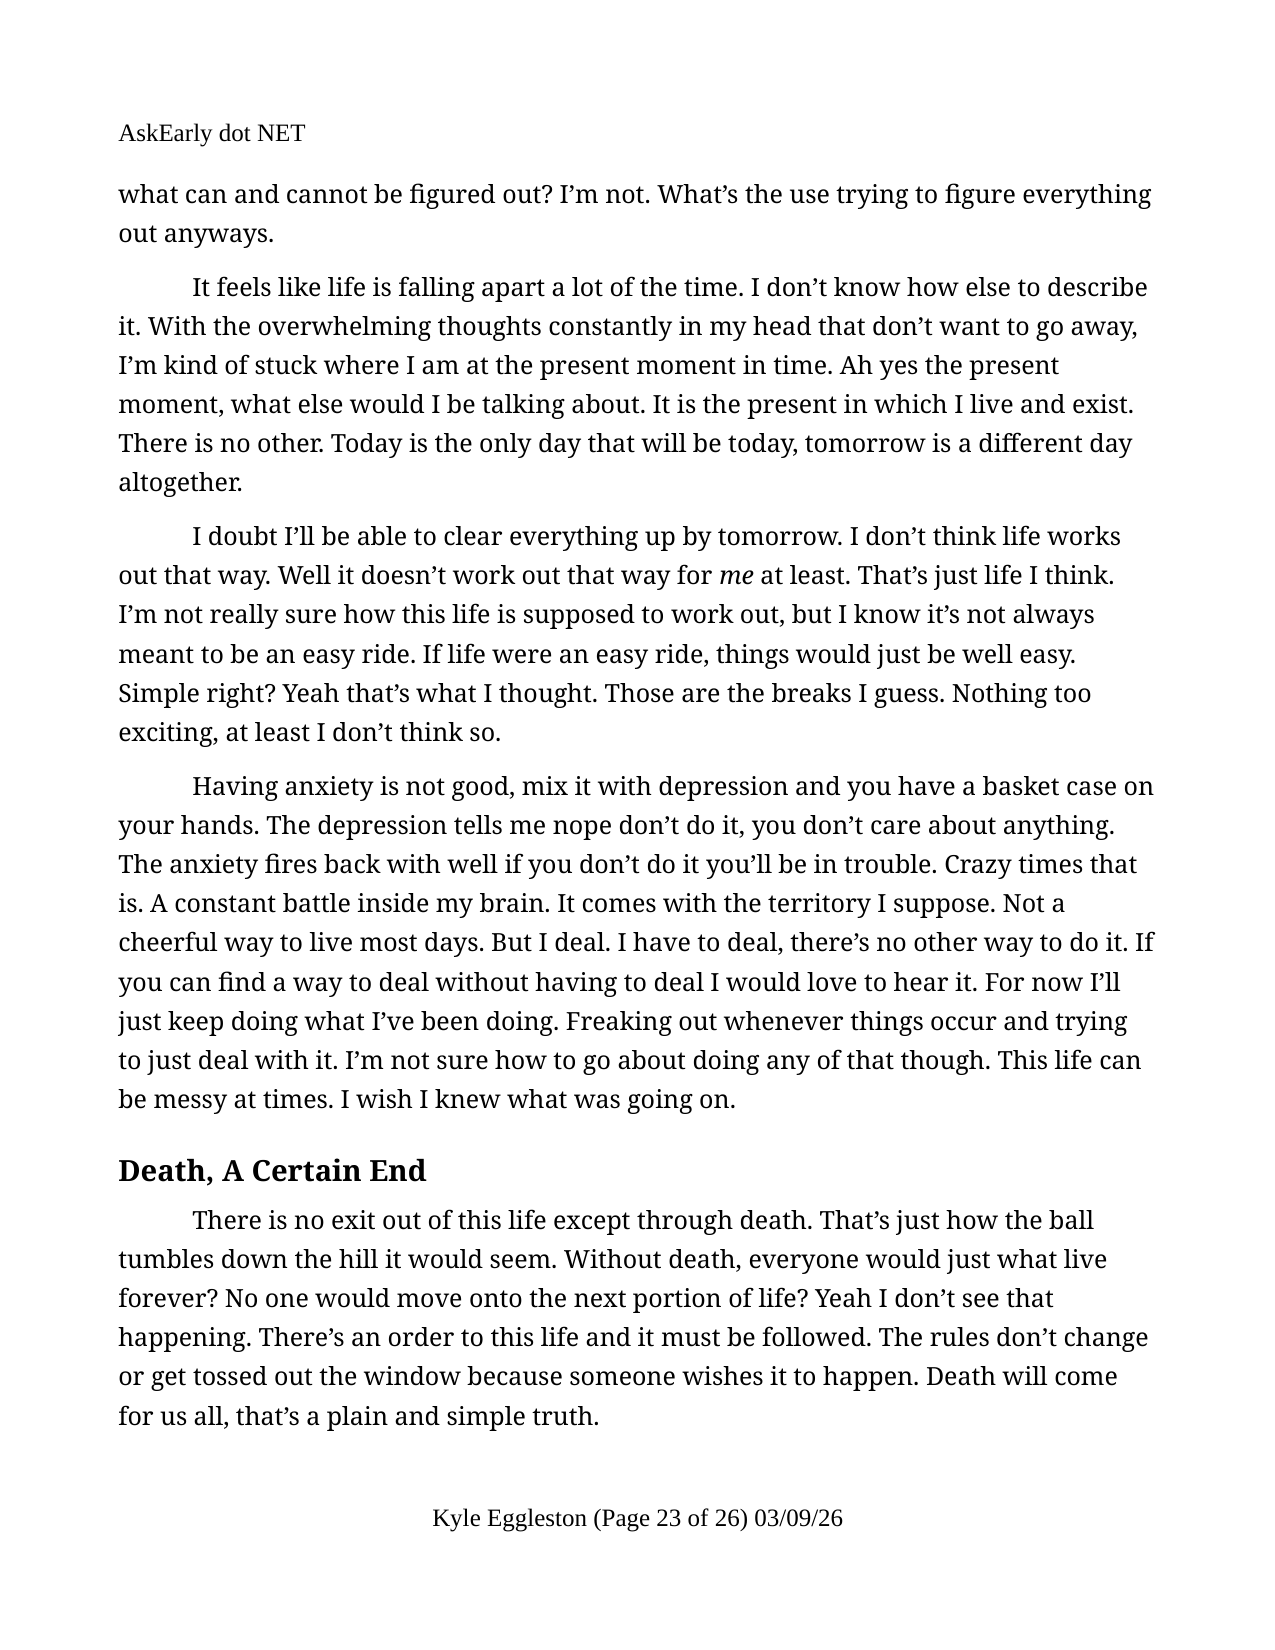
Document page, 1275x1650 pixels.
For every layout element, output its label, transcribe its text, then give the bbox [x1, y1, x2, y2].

text There is no exit out of this life except through death. That’s just how the ball tumbles down the hill it would seem. Without death, everyone would just what live forever? No one would move onto the next portion of life? Yeah I don’t see that happening. There’s an order to this life and it must be followed. The rules don’t change or get tossed out the window because someone wishes it to happen. Death will come for us all, that’s a plain and simple truth. [118, 1202, 1157, 1432]
subtitle Death, A Certain End [118, 1150, 1157, 1190]
text It feels like life is falling apart a lot of the time. I don’t know how else to describe it. With the overwhelming thoughts constantly in my head that don’t want to go away, I’m kind of stuck where I am at the present moment in time. Ah yes the present moment, what else would I be talking about. It is the present in which I live and exist. There is no other. Today is the only day that will be today, tomorrow is a different day altogether. [118, 269, 1157, 499]
text Having anxiety is not good, mix it with depression and you have a basket case on your hands. The depression tells me nope don’t do it, you don’t care about anything. The anxiety fires back with well if you don’t do it you’ll be in trouble. Crazy times that is. A constant battle inside my brain. It comes with the territory I suppose. Not a cheerful way to live most days. But I deal. I have to deal, there’s no other way to do it. If you can find a way to deal without having to deal I would love to hear it. For now I’ll just keep doing what I’ve been doing. Freaking out whenever things occur and trying to just deal with it. I’m not sure how to go about doing any of that though. This life can be messy at times. I wish I knew what was going on. [118, 768, 1157, 1116]
text what can and cannot be figured out? I’m not. What’s the use trying to figure everything out anyways. [118, 176, 1157, 249]
text I doubt I’ll be able to clear everything up by tomorrow. I don’t think life works out that way. Well it doesn’t work out that way for me at least. That’s just life I think. I’m not really sure how this life is supposed to work out, but I know it’s not always meant to be an easy ride. If life were an easy ride, things would just be well easy. Simple right? Yeah that’s what I thought. Those are the breaks I guess. Nothing too exciting, at least I don’t think so. [118, 519, 1157, 749]
